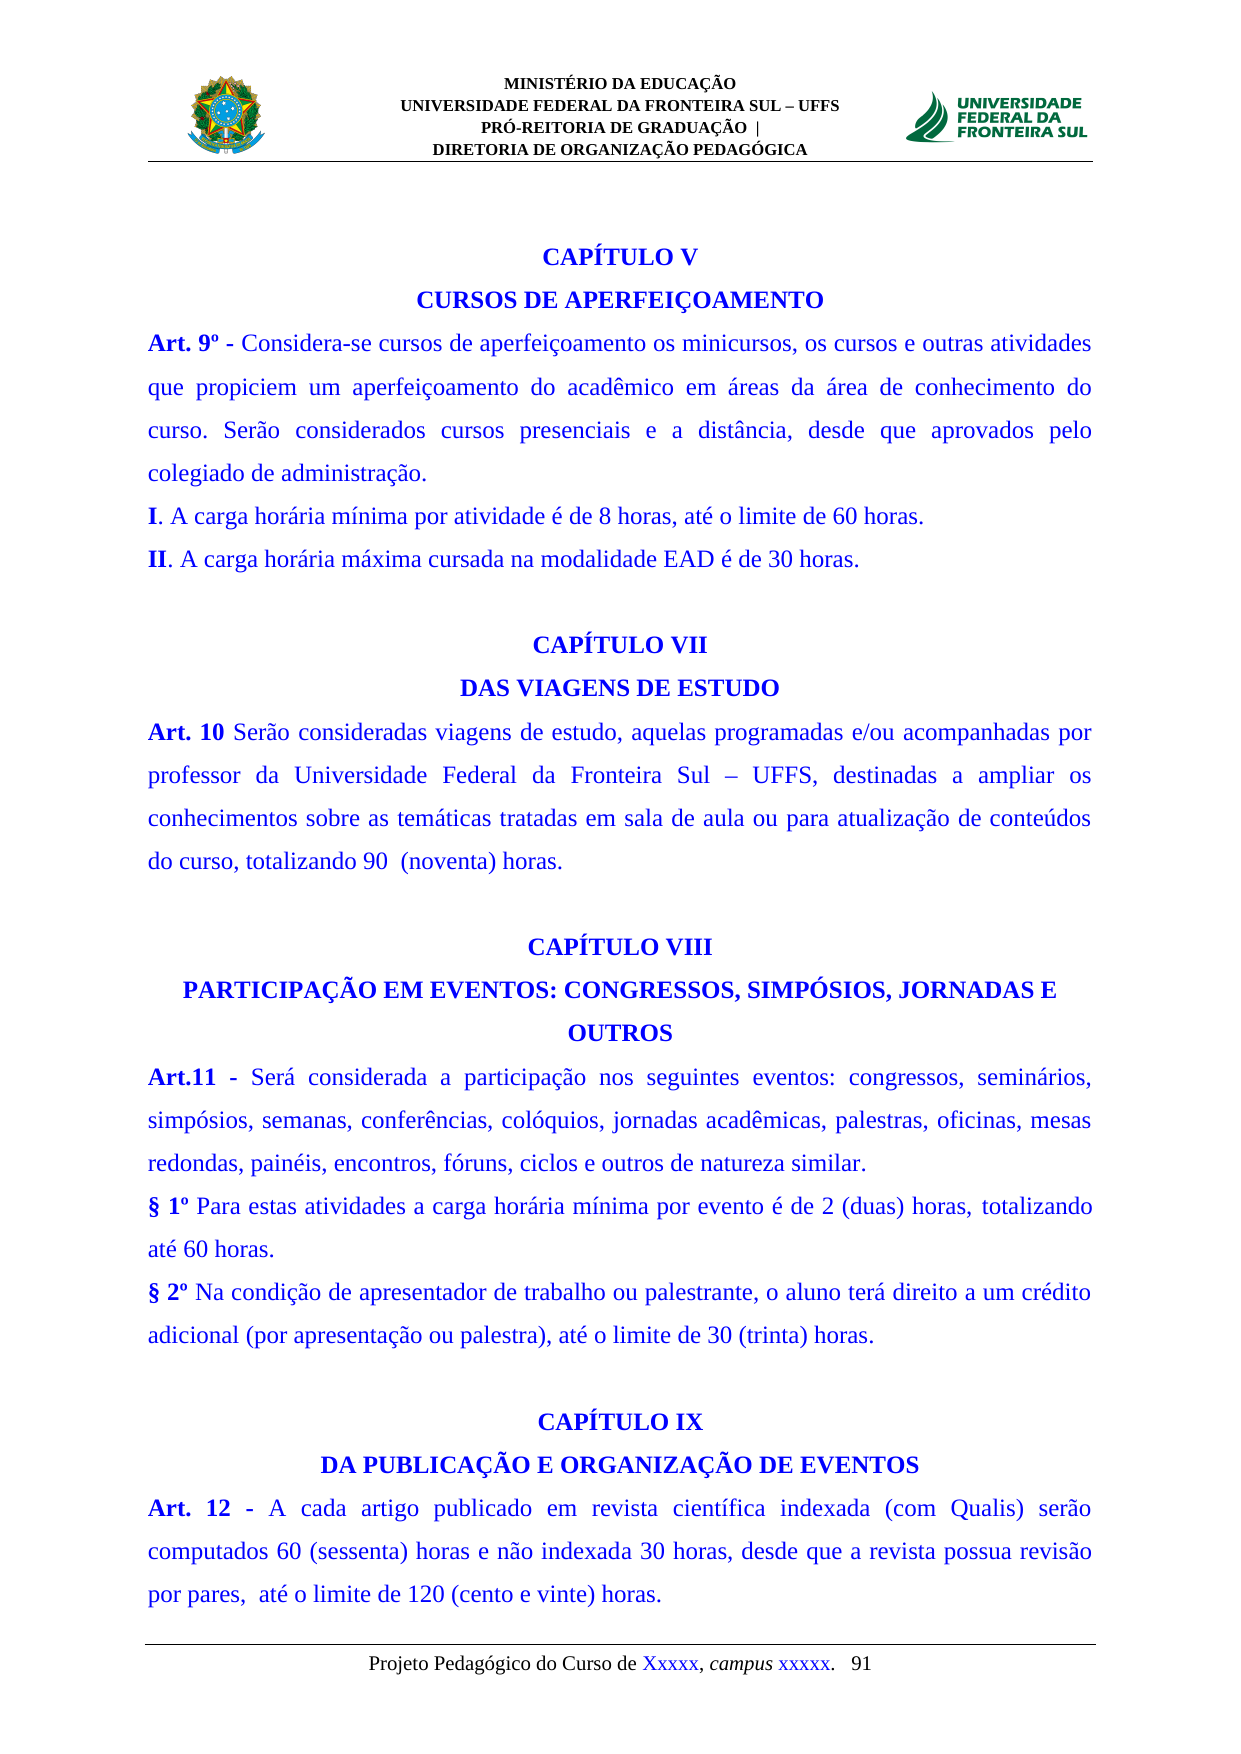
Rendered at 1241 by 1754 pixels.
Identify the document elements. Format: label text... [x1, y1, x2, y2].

text II. A carga horária máxima cursada na modalidade EAD é de 30 horas. [148, 544, 1093, 573]
text Art. 9º - Considera-se cursos de aperfeiçoamento os minicursos, os cursos e outras atividades que propiciem um aperfeiçoamento do acadêmico em áreas da área de conhecimento do curso. Serão considerados cursos presenciais e a distância, desde que aprovados pelo colegiado de administração. [148, 328, 1093, 487]
text I. A carga horária mínima por atividade é de 8 horas, até o limite de 60 horas. [148, 501, 1093, 530]
text CAPÍTULO V [148, 242, 1093, 271]
text CAPÍTULO VII [148, 630, 1093, 659]
text § 1º Para estas atividades a carga horária mínima por evento é de 2 (duas) horas, totalizando até 60 horas. [148, 1191, 1093, 1263]
text Art. 10 Serão consideradas viagens de estudo, aquelas programadas e/ou acompanhadas por professor da Universidade Federal da Fronteira Sul – UFFS, destinadas a ampliar os conhecimentos sobre as temáticas tratadas em sala de aula ou para atualização de conteúdos do curso, totalizando 90 (noventa) horas. [148, 717, 1093, 875]
text CAPÍTULO IX [148, 1407, 1093, 1435]
picture [187, 76, 265, 154]
text CURSOS DE APERFEIÇOAMENTO [148, 285, 1093, 314]
text Art. 12 - A cada artigo publicado em revista científica indexada (com Qualis) serão computados 60 (sessenta) horas e não indexada 30 horas, desde que a revista possua revisão por pares, até o limite de 120 (cento e vinte) horas. [148, 1493, 1093, 1608]
text PARTICIPAÇÃO EM EVENTOS: CONGRESSOS, SIMPÓSIOS, JORNADAS E [148, 975, 1093, 1004]
text Art.11 - Será considerada a participação nos seguintes eventos: congressos, seminários, simpósios, semanas, conferências, colóquios, jornadas acadêmicas, palestras, oficinas, mesas redondas, painéis, encontros, fóruns, ciclos e outros de natureza similar. [148, 1062, 1093, 1177]
picture [903, 90, 1090, 146]
text DAS VIAGENS DE ESTUDO [148, 673, 1093, 702]
text OUTROS [148, 1018, 1093, 1047]
text § 2º Na condição de apresentador de trabalho ou palestrante, o aluno terá direito a um crédito adicional (por apresentação ou palestra), até o limite de 30 (trinta) horas. [148, 1277, 1093, 1349]
text DA PUBLICAÇÃO E ORGANIZAÇÃO DE EVENTOS [148, 1450, 1093, 1478]
text CAPÍTULO VIII [148, 932, 1093, 961]
